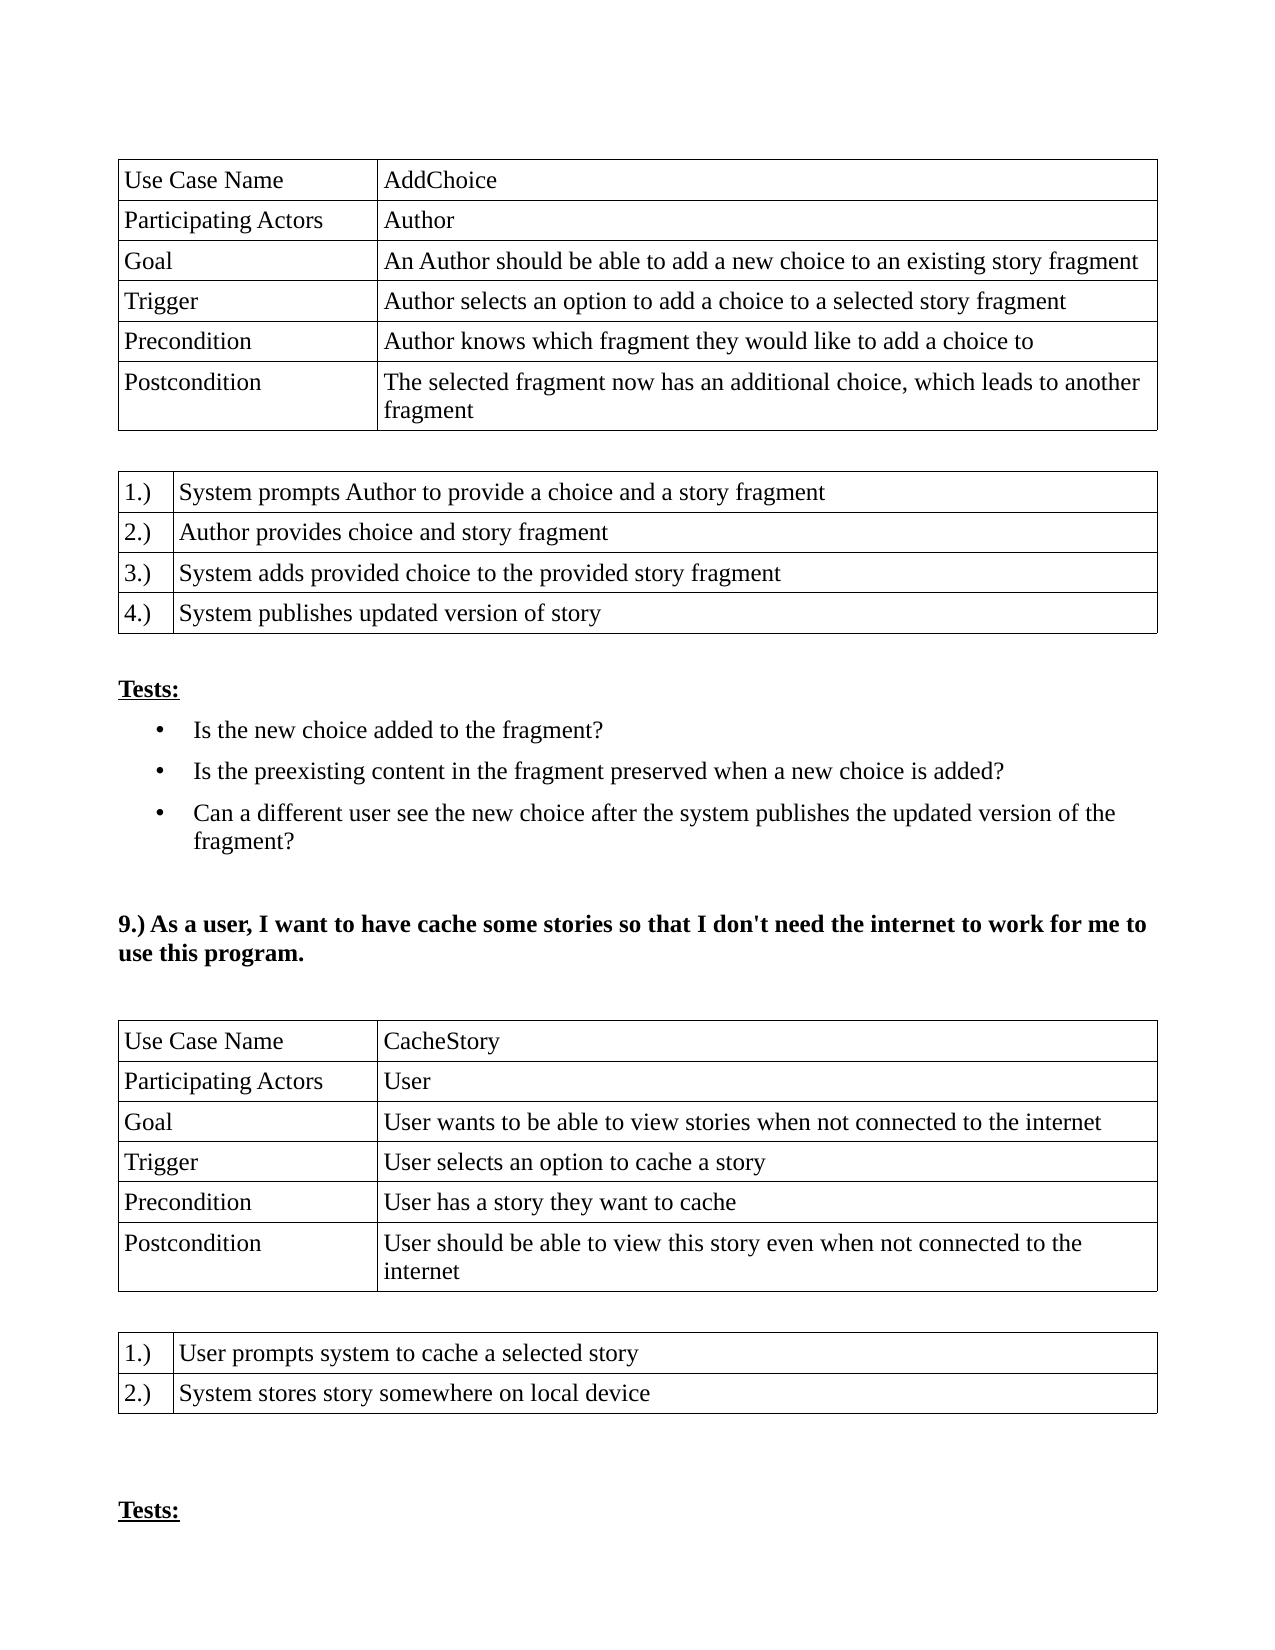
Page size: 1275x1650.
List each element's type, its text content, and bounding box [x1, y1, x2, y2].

table_cell User has a story they want to cache [378, 1182, 1157, 1222]
table_cell Trigger [119, 1142, 377, 1181]
table_cell Author selects an option to add a choice to a selected story fragment [378, 281, 1157, 321]
table_cell System publishes updated version of story [174, 593, 1157, 633]
table_cell User [378, 1062, 1157, 1101]
table_cell Trigger [119, 281, 377, 321]
table_cell Author provides choice and story fragment [174, 513, 1157, 552]
table_cell Precondition [119, 1182, 377, 1222]
table_header System prompts Author to provide a choice and a story fragment [174, 472, 1157, 512]
table_cell Author [378, 201, 1157, 240]
table_cell Goal [119, 241, 377, 280]
table_cell Participating Actors [119, 201, 377, 240]
table_cell User should be able to view this story even when not connected to the internet [378, 1223, 1157, 1291]
table_header User prompts system to cache a selected story [174, 1333, 1157, 1372]
list Is the new choice added to the fragment? [156, 715, 1157, 744]
table_header Use Case Name [119, 160, 377, 200]
table_cell System adds provided choice to the provided story fragment [174, 553, 1157, 592]
table_cell User wants to be able to view stories when not connected to the internet [378, 1102, 1157, 1141]
table_header 1.) [119, 472, 173, 512]
text Tests: [118, 674, 1157, 703]
table_cell The selected fragment now has an additional choice, which leads to another fragment [378, 362, 1157, 430]
table_cell Goal [119, 1102, 377, 1141]
table_cell Postcondition [119, 362, 377, 430]
table_header 1.) [119, 1333, 173, 1372]
text Tests: [118, 1495, 1157, 1524]
table_cell 2.) [119, 513, 173, 552]
table_cell Postcondition [119, 1223, 377, 1291]
table_cell 4.) [119, 593, 173, 633]
list Is the preexisting content in the fragment preserved when a new choice is added? [156, 756, 1157, 785]
table_cell 3.) [119, 553, 173, 592]
table_cell An Author should be able to add a new choice to an existing story fragment [378, 241, 1157, 280]
table_cell Author knows which fragment they would like to add a choice to [378, 322, 1157, 361]
table_cell System stores story somewhere on local device [174, 1374, 1157, 1413]
table_cell Participating Actors [119, 1062, 377, 1101]
table_cell User selects an option to cache a story [378, 1142, 1157, 1181]
table_header CacheStory [378, 1021, 1157, 1061]
list Can a different user see the new choice after the system publishes the updated version of the fragment? [156, 798, 1157, 855]
table_cell 2.) [119, 1374, 173, 1413]
table_cell Precondition [119, 322, 377, 361]
text 9.) As a user, I want to have cache some stories so that I don't need the internet to work for me to use this program. [118, 909, 1157, 966]
table_header Use Case Name [119, 1021, 377, 1061]
table_header AddChoice [378, 160, 1157, 200]
